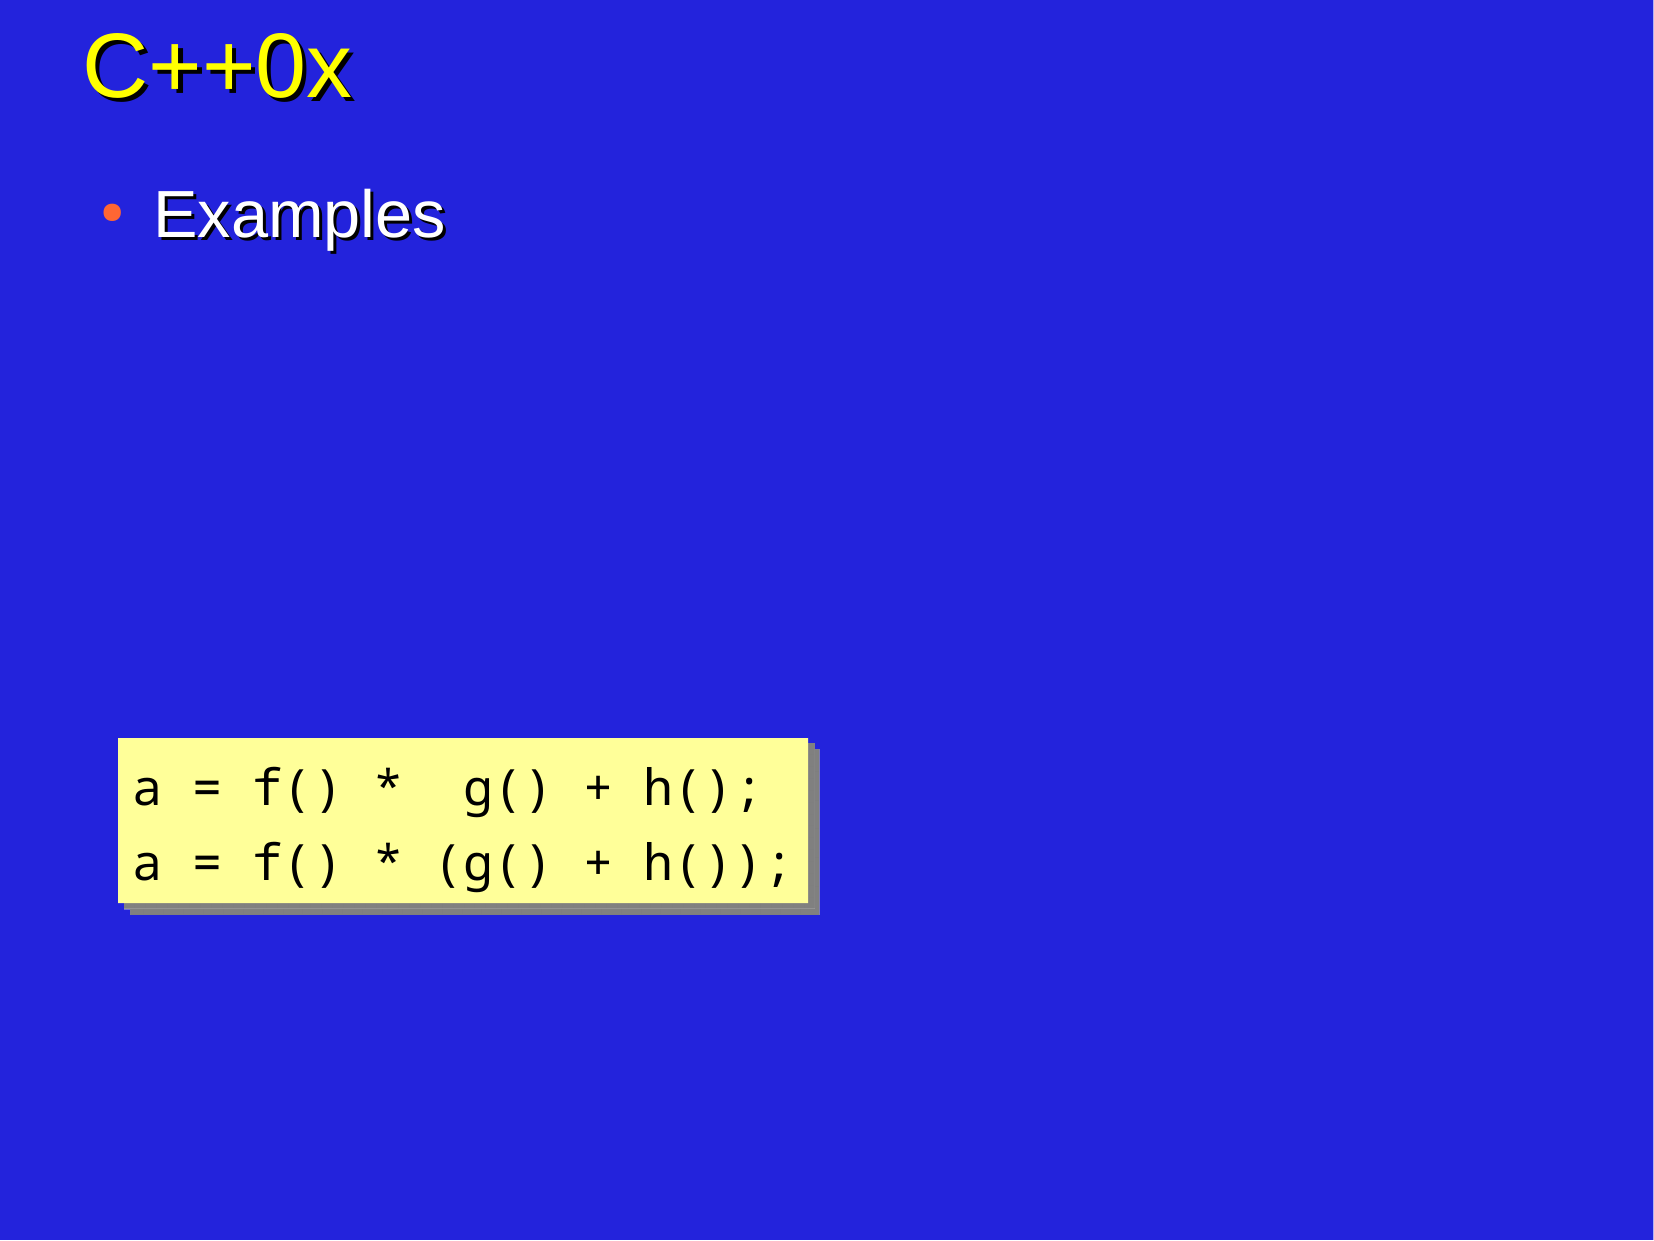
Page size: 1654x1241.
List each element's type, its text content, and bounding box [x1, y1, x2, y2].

title C++0x [82, 2, 1571, 130]
list Examples [82, 177, 1571, 1182]
text_box a = f() * g() + h(); a = f() * (g() + h()); [118, 738, 809, 904]
